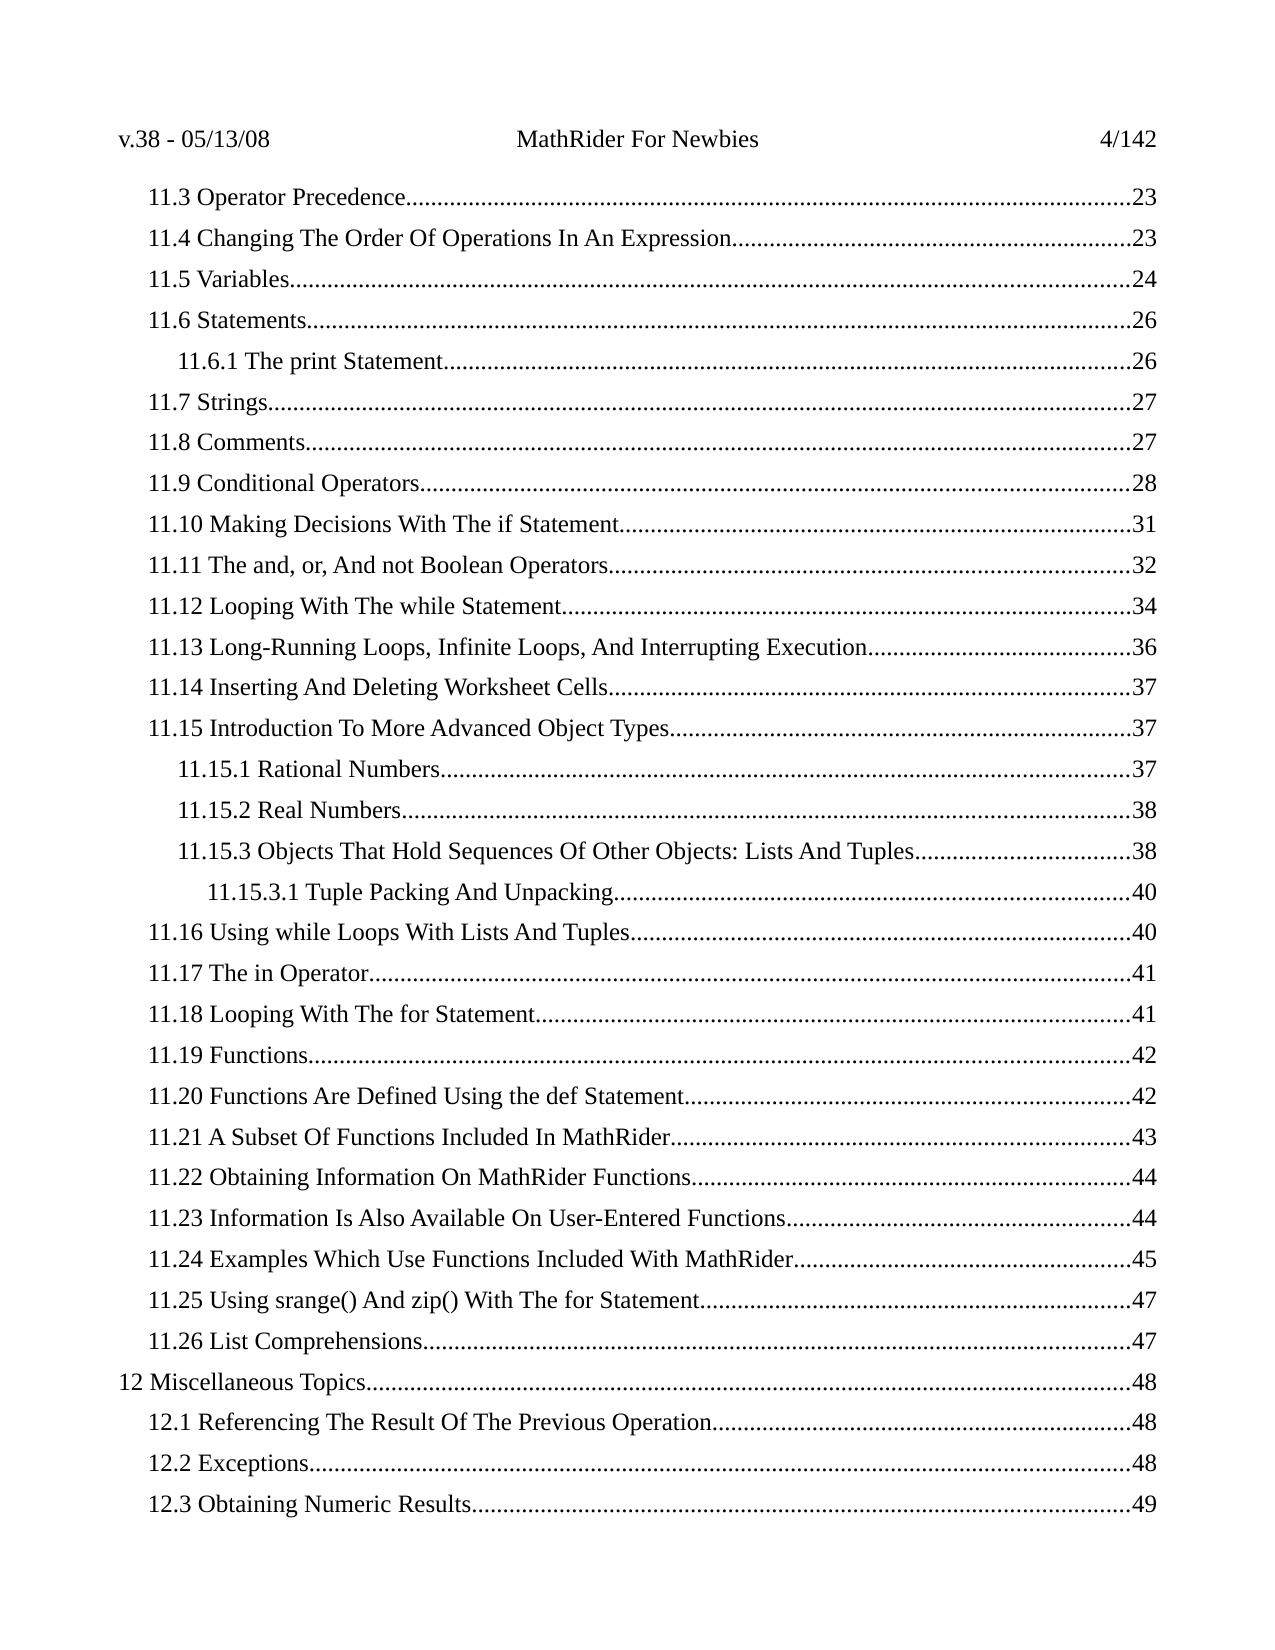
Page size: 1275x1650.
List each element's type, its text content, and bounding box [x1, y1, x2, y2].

text 11.15.3 Objects That Hold Sequences Of Other Objects: Lists And Tuples 38 [177, 836, 1157, 864]
text 11.23 Information Is Also Available On User-Entered Functions 44 [148, 1203, 1157, 1232]
text 11.21 A Subset Of Functions Included In MathRider 43 [148, 1122, 1157, 1150]
text 11.24 Examples Which Use Functions Included With MathRider 45 [148, 1244, 1157, 1273]
text 11.15.3.1 Tuple Packing And Unpacking 40 [207, 877, 1157, 905]
text 11.4 Changing The Order Of Operations In An Expression 23 [148, 223, 1157, 252]
text 11.9 Conditional Operators 28 [148, 468, 1157, 497]
text 12.1 Referencing The Result Of The Previous Operation 48 [148, 1407, 1157, 1436]
text 11.7 Strings 27 [148, 387, 1157, 415]
text 11.5 Variables 24 [148, 264, 1157, 293]
text 11.22 Obtaining Information On MathRider Functions 44 [148, 1162, 1157, 1191]
text 11.14 Inserting And Deleting Worksheet Cells 37 [148, 672, 1157, 701]
text 11.8 Comments 27 [148, 427, 1157, 456]
text 12.3 Obtaining Numeric Results 49 [148, 1489, 1157, 1518]
text 11.15.1 Rational Numbers 37 [177, 754, 1157, 783]
text 11.17 The in Operator 41 [148, 958, 1157, 987]
text 11.15.2 Real Numbers 38 [177, 795, 1157, 824]
text 11.13 Long-Running Loops, Infinite Loops, And Interrupting Execution 36 [148, 632, 1157, 660]
text 12.2 Exceptions 48 [148, 1448, 1157, 1477]
text 11.19 Functions 42 [148, 1040, 1157, 1069]
text 11.26 List Comprehensions 47 [148, 1326, 1157, 1354]
text 11.3 Operator Precedence 23 [148, 182, 1157, 211]
text 12 Miscellaneous Topics 48 [118, 1367, 1157, 1395]
text 11.16 Using while Loops With Lists And Tuples 40 [148, 917, 1157, 946]
text 11.6 Statements 26 [148, 305, 1157, 334]
text 11.18 Looping With The for Statement 41 [148, 999, 1157, 1028]
text 11.6.1 The print Statement 26 [177, 346, 1157, 374]
text 11.10 Making Decisions With The if Statement 31 [148, 509, 1157, 538]
text 11.15 Introduction To More Advanced Object Types 37 [148, 713, 1157, 742]
text 11.20 Functions Are Defined Using the def Statement 42 [148, 1081, 1157, 1109]
text 11.11 The and, or, And not Boolean Operators 32 [148, 550, 1157, 579]
text 11.12 Looping With The while Statement 34 [148, 591, 1157, 619]
text 11.25 Using srange() And zip() With The for Statement 47 [148, 1285, 1157, 1314]
